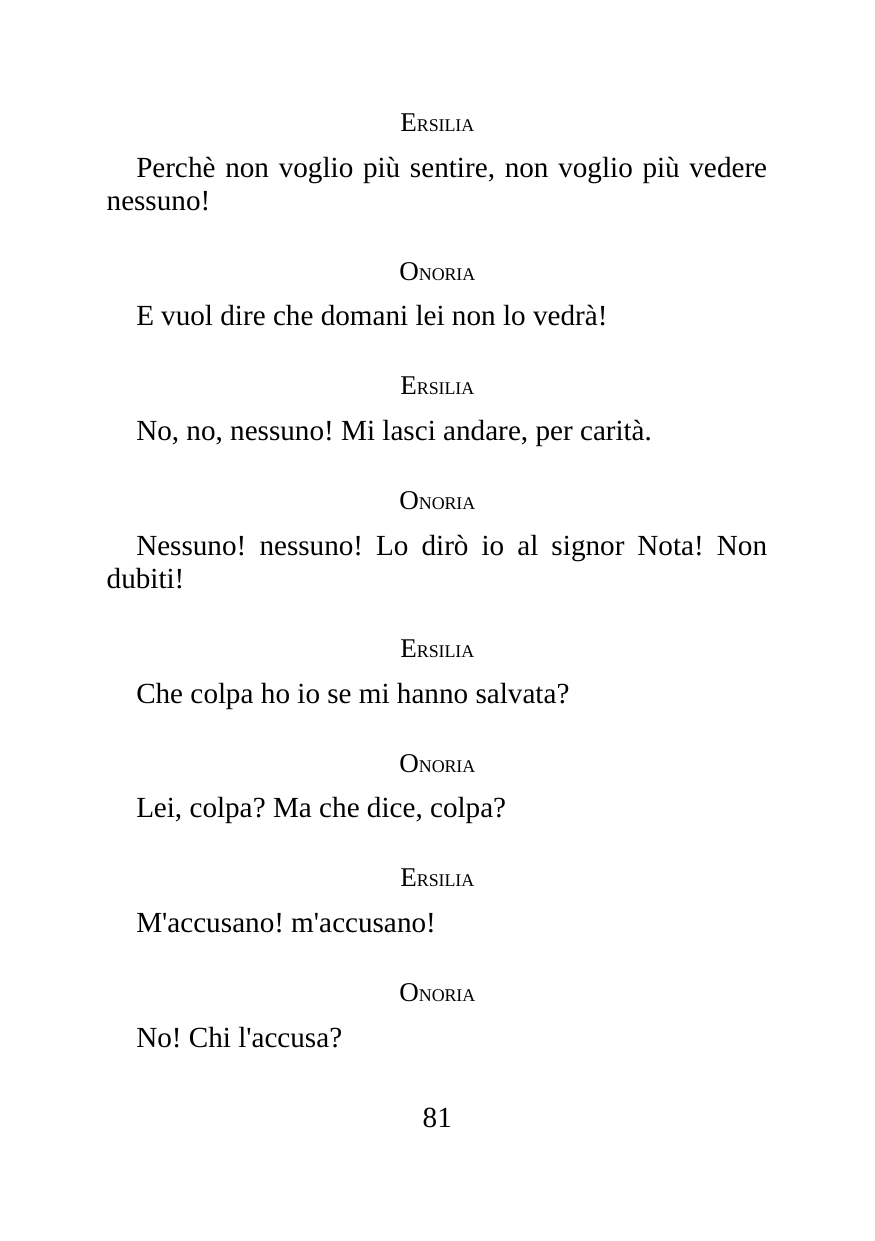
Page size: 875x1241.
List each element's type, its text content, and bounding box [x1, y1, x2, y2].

text Onoria [106, 976, 768, 1007]
text Ersilia [106, 632, 768, 663]
text Ersilia [106, 862, 768, 893]
text Onoria [106, 254, 768, 286]
text E vuol dire che domani lei non lo vedrà! [106, 298, 768, 332]
text Onoria [106, 484, 768, 515]
text Che colpa ho io se mi hanno salvata? [106, 676, 768, 709]
text No, no, nessuno! Mi lasci andare, per carità. [106, 413, 768, 446]
text Onoria [106, 747, 768, 778]
text Ersilia [106, 106, 768, 137]
text M'accusano! m'accusano! [106, 905, 768, 939]
text No! Chi l'accusa? [106, 1020, 768, 1053]
text Nessuno! nessuno! Lo dirò io al signor Nota! Non dubiti! [106, 528, 768, 595]
text Perchè non voglio più sentire, non voglio più vedere nessuno! [106, 150, 768, 217]
text Lei, colpa? Ma che dice, colpa? [106, 791, 768, 824]
text Ersilia [106, 369, 768, 400]
